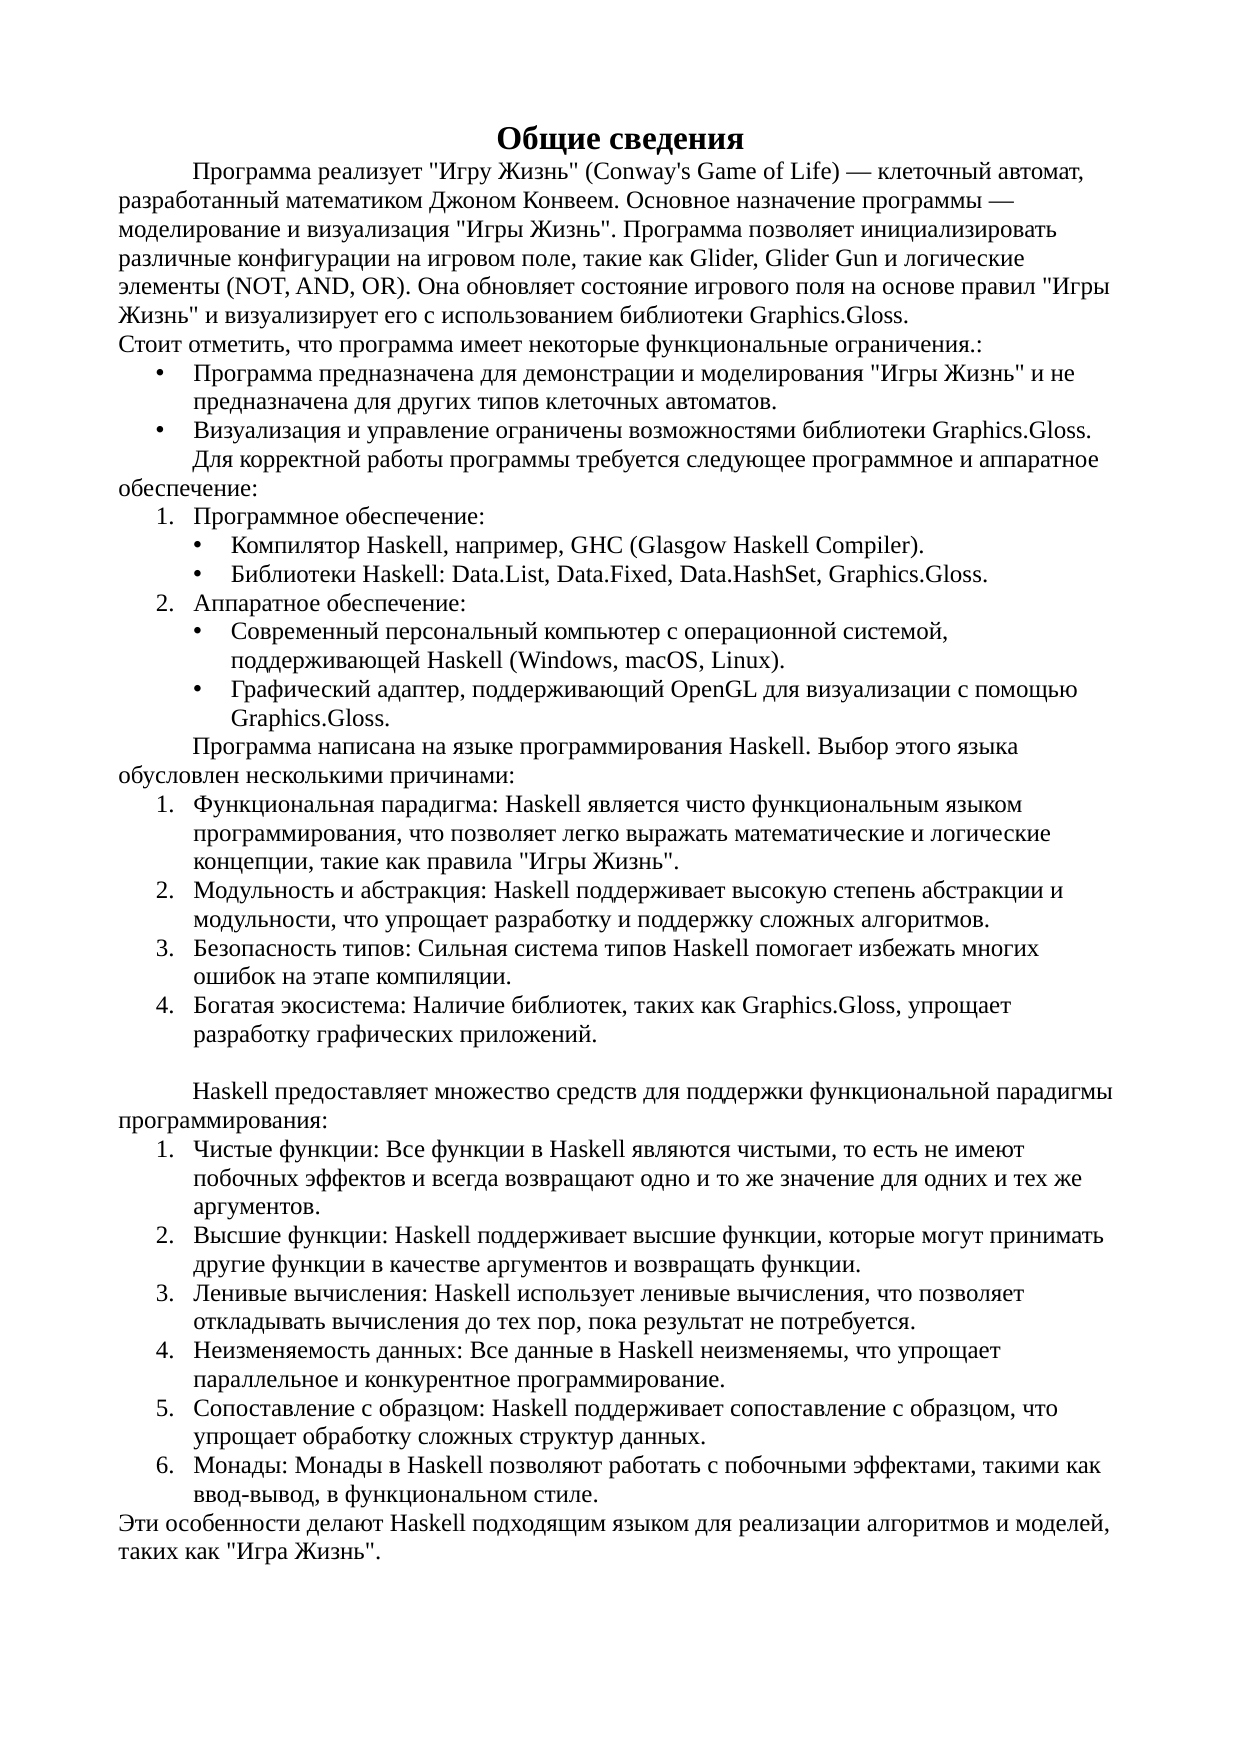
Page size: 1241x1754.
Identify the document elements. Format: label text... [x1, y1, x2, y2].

list Современный персональный компьютер с операционной системой, поддерживающей Haskell (Windows, macOS, Linux). [193, 616, 1122, 674]
list Программное обеспечение: [156, 501, 1122, 530]
text Эти особенности делают Haskell подходящим языком для реализации алгоритмов и моделей, таких как "Игра Жизнь". [118, 1508, 1122, 1565]
text Программа реализует "Игру Жизнь" (Conway's Game of Life) — клеточный автомат, разработанный математиком Джоном Конвеем. Основное назначение программы — моделирование и визуализация "Игры Жизнь". Программа позволяет инициализировать различные конфигурации на игровом поле, такие как Glider, Glider Gun и логические элементы (NOT, AND, OR). Она обновляет состояние игрового поля на основе правил "Игры Жизнь" и визуализирует его с использованием библиотеки Graphics.Gloss. [118, 156, 1122, 329]
list Компилятор Haskell, например, GHC (Glasgow Haskell Compiler). [193, 530, 1122, 559]
text Для корректной работы программы требуется следующее программное и аппаратное обеспечение: [118, 444, 1122, 501]
text Haskell предоставляет множество средств для поддержки функциональной парадигмы программирования: [118, 1076, 1122, 1134]
list Чистые функции: Все функции в Haskell являются чистыми, то есть не имеют побочных эффектов и всегда возвращают одно и то же значение для одних и тех же аргументов. [156, 1134, 1122, 1220]
text Стоит отметить, что программа имеет некоторые функциональные ограничения.: [118, 329, 1122, 358]
list Безопасность типов: Сильная система типов Haskell помогает избежать многих ошибок на этапе компиляции. [156, 933, 1122, 990]
list Программа предназначена для демонстрации и моделирования "Игры Жизнь" и не предназначена для других типов клеточных автоматов. [156, 358, 1122, 415]
list Ленивые вычисления: Haskell использует ленивые вычисления, что позволяет откладывать вычисления до тех пор, пока результат не потребуется. [156, 1278, 1122, 1335]
list Графический адаптер, поддерживающий OpenGL для визуализации с помощью Graphics.Gloss. [193, 674, 1122, 731]
list Сопоставление с образцом: Haskell поддерживает сопоставление с образцом, что упрощает обработку сложных структур данных. [156, 1393, 1122, 1450]
list Неизменяемость данных: Все данные в Haskell неизменяемы, что упрощает параллельное и конкурентное программирование. [156, 1335, 1122, 1393]
list Библиотеки Haskell: Data.List, Data.Fixed, Data.HashSet, Graphics.Gloss. [193, 559, 1122, 588]
list Богатая экосистема: Наличие библиотек, таких как Graphics.Gloss, упрощает разработку графических приложений. [156, 990, 1122, 1048]
text Общие сведения [118, 118, 1122, 156]
list Модульность и абстракция: Haskell поддерживает высокую степень абстракции и модульности, что упрощает разработку и поддержку сложных алгоритмов. [156, 875, 1122, 933]
list Высшие функции: Haskell поддерживает высшие функции, которые могут принимать другие функции в качестве аргументов и возвращать функции. [156, 1220, 1122, 1278]
list Аппаратное обеспечение: [156, 588, 1122, 616]
list Монады: Монады в Haskell позволяют работать с побочными эффектами, такими как ввод-вывод, в функциональном стиле. [156, 1450, 1122, 1508]
text Программа написана на языке программирования Haskell. Выбор этого языка обусловлен несколькими причинами: [118, 731, 1122, 789]
list Функциональная парадигма: Haskell является чисто функциональным языком программирования, что позволяет легко выражать математические и логические концепции, такие как правила "Игры Жизнь". [156, 789, 1122, 875]
list Визуализация и управление ограничены возможностями библиотеки Graphics.Gloss. [156, 415, 1122, 444]
